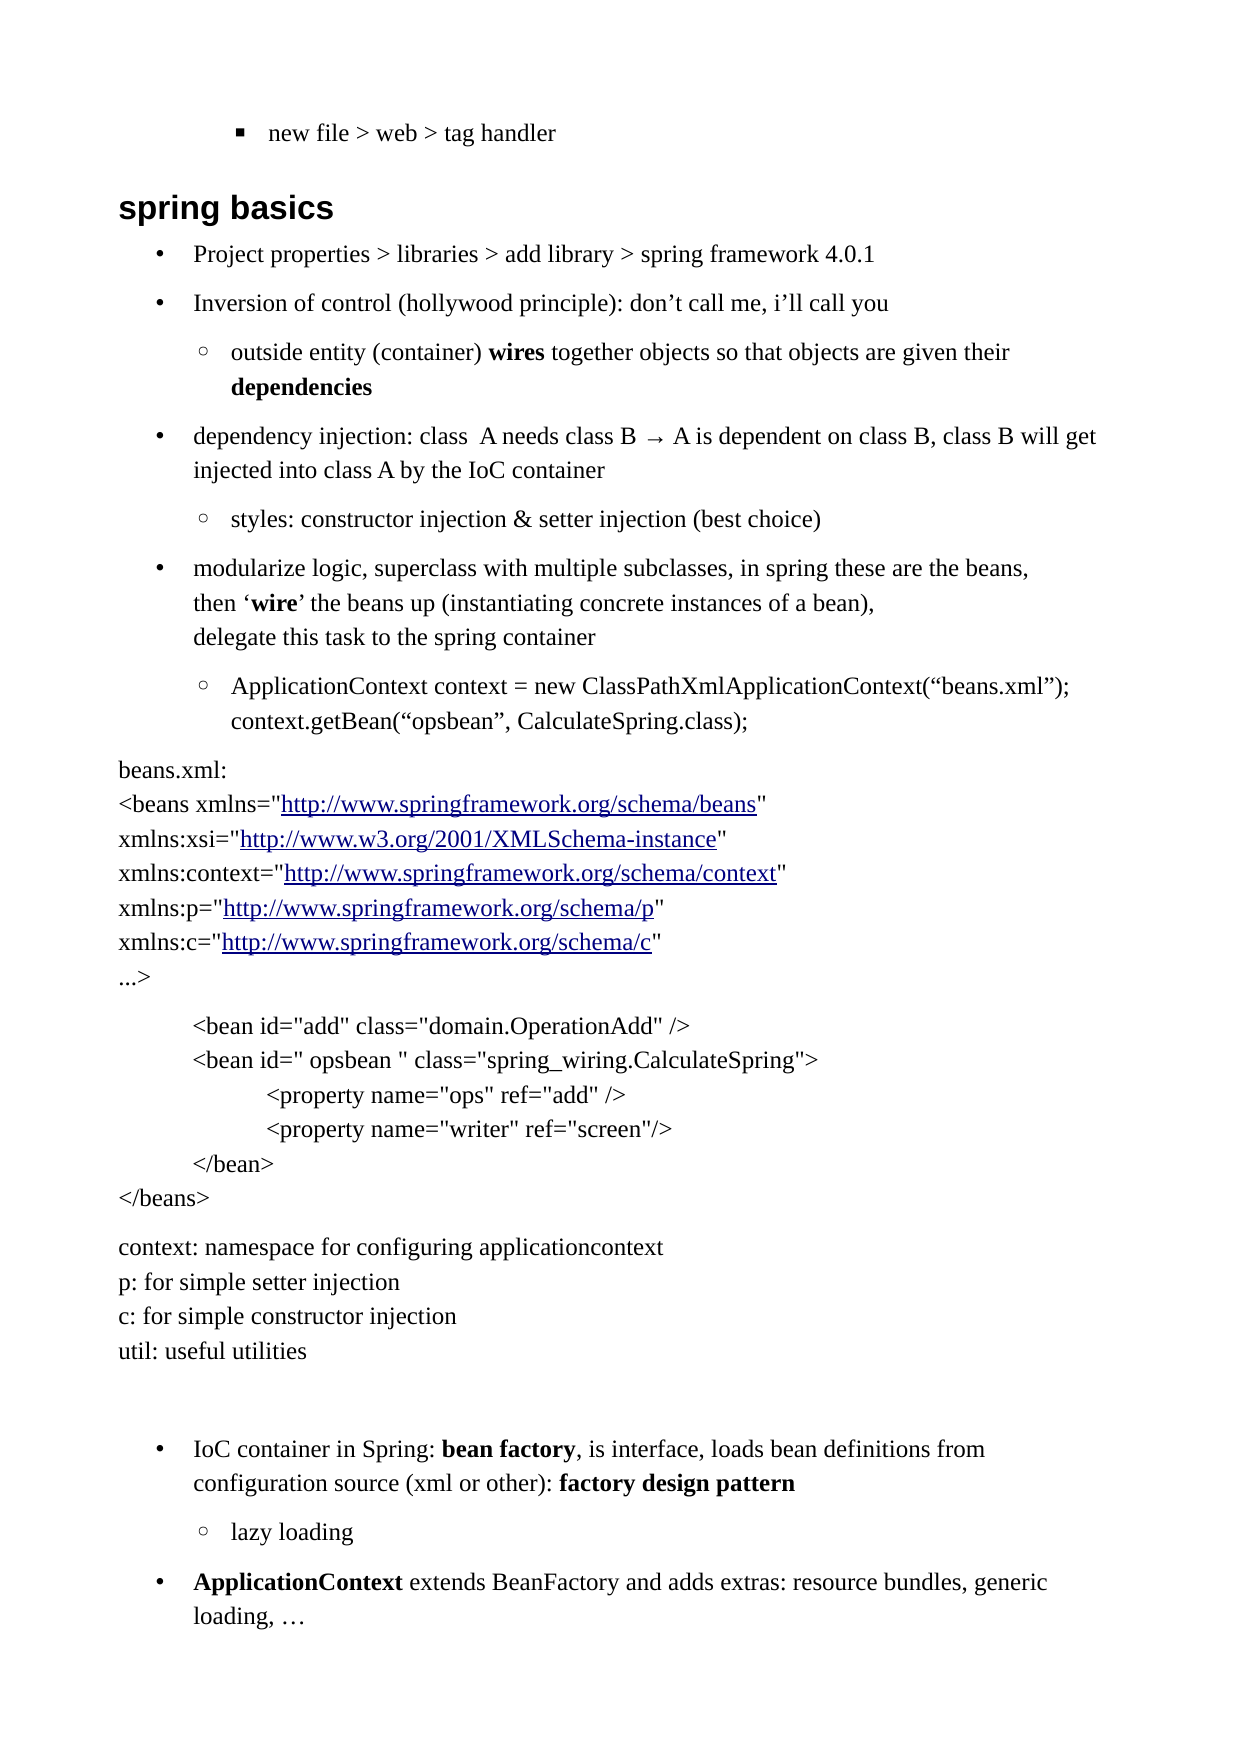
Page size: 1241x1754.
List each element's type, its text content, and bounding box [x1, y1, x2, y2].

text context: namespace for configuring applicationcontext p: for simple setter injection c: for simple constructor injection util: useful utilities [118, 1232, 1122, 1364]
list outside entity (container) wires together objects so that objects are given their dependencies [193, 337, 1122, 401]
subtitle spring basics [118, 188, 1122, 227]
list ApplicationContext extends BeanFactory and adds extras: resource bundles, generic loading, … [156, 1567, 1122, 1630]
list styles: constructor injection & setter injection (best choice) [193, 504, 1122, 533]
list modularize logic, superclass with multiple subclasses, in spring these are the beans, then ‘wire’ the beans up (instantiating concrete instances of a bean), delegate this task to the spring container [156, 553, 1122, 651]
list Inversion of control (hollywood principle): don’t call me, i’ll call you [156, 288, 1122, 317]
text <bean id="add" class="domain.OperationAdd" /> <bean id=" opsbean " class="spring_wiring.CalculateSpring"> <property name="ops" ref="add" /> <property name="writer" ref="screen"/> </bean> </beans> [118, 1011, 1122, 1212]
list IoC container in Spring: bean factory, is interface, loads bean definitions from configuration source (xml or other): factory design pattern [156, 1434, 1122, 1497]
list Project properties > libraries > add library > spring framework 4.0.1 [156, 239, 1122, 268]
list new file > web > tag handler [231, 118, 1122, 147]
list lazy loading [193, 1517, 1122, 1546]
text beans.xml: <beans xmlns="http://www.springframework.org/schema/beans" xmlns:xsi="http://www.w3.org/2001/XMLSchema-instance" xmlns:context="http://www.springframework.org/schema/context" xmlns:p="http://www.springframework.org/schema/p" xmlns:c="http://www.springframework.org/schema/c" ...> [118, 755, 1122, 991]
list ApplicationContext context = new ClassPathXmlApplicationContext(“beans.xml”); context.getBean(“opsbean”, CalculateSpring.class); [193, 671, 1122, 735]
list dependency injection: class A needs class B → A is dependent on class B, class B will get injected into class A by the IoC container [156, 421, 1122, 484]
